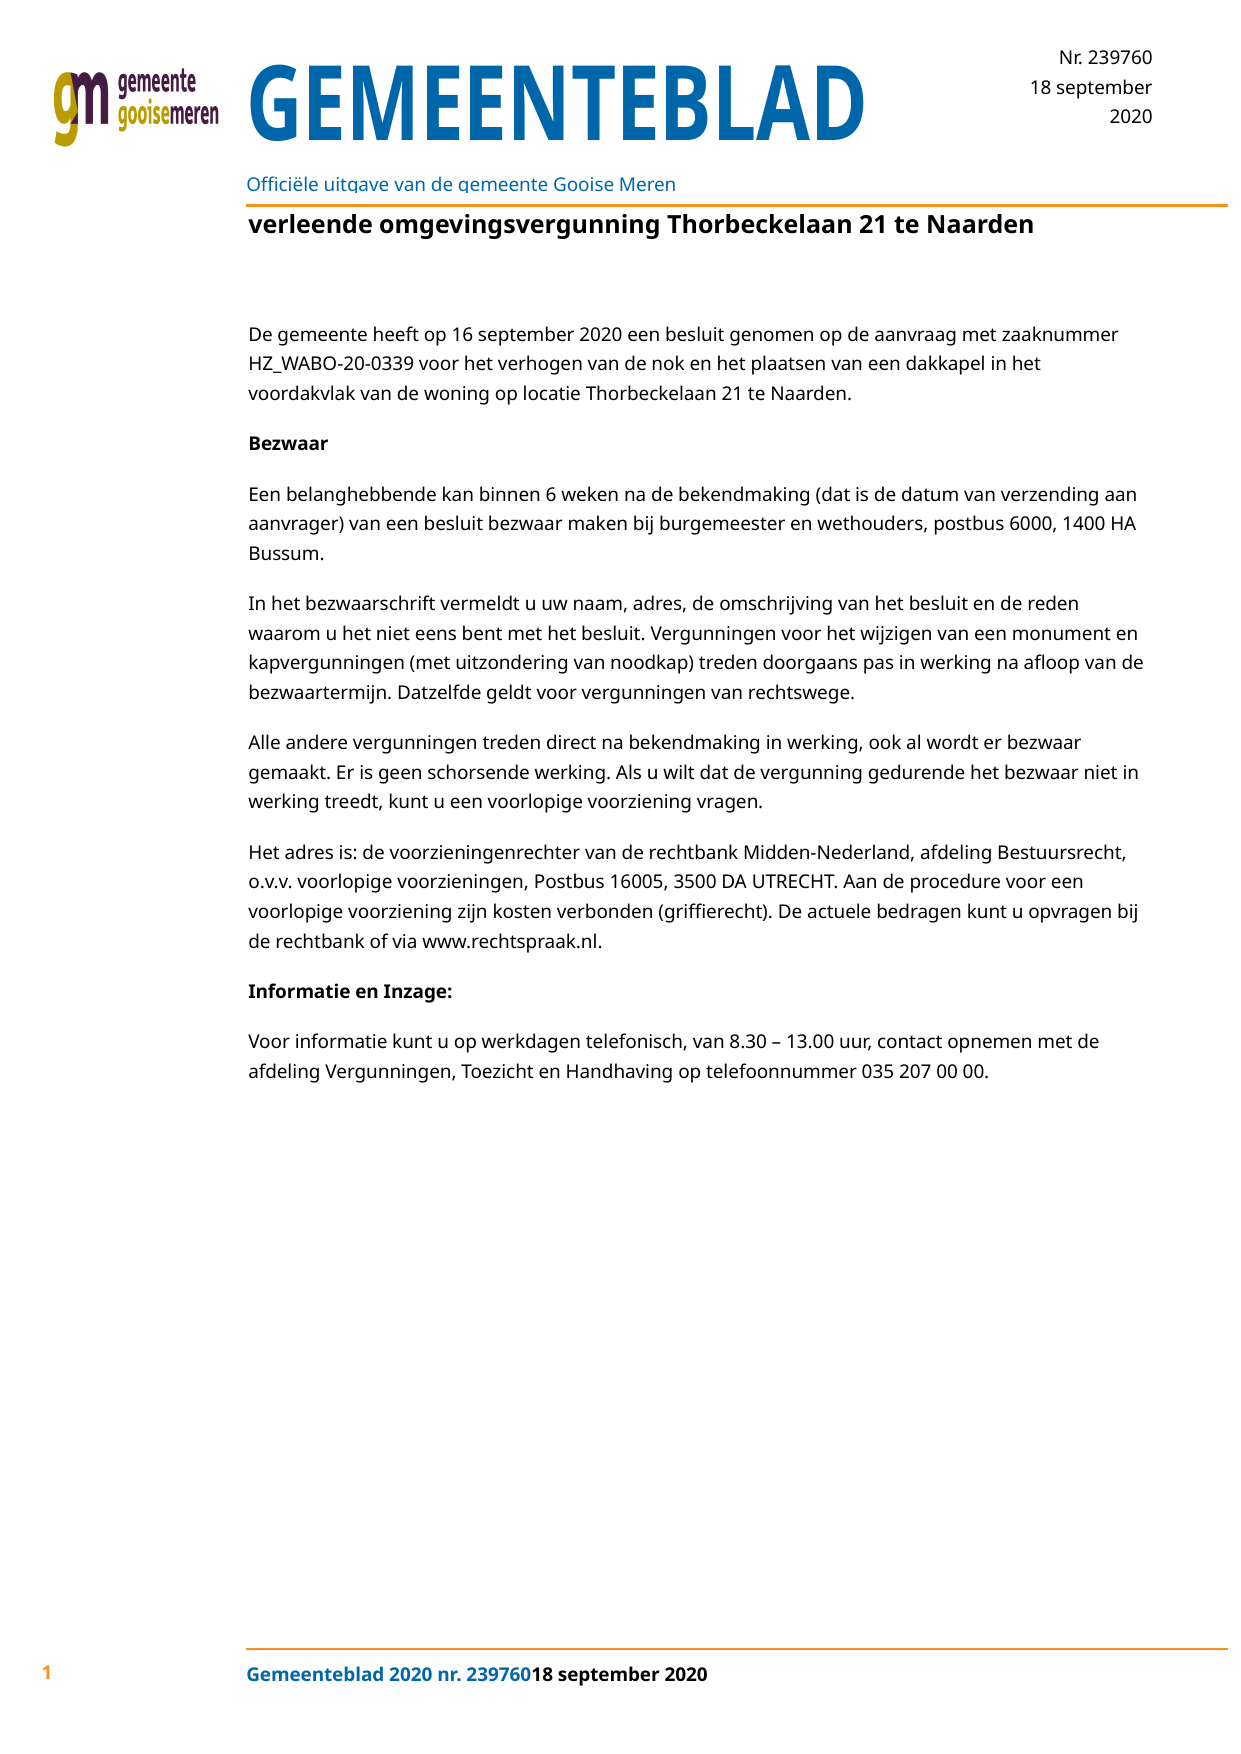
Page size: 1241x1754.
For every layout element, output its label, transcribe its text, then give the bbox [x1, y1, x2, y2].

text Bezwaar [248, 430, 1152, 456]
picture [41, 47, 231, 172]
text Alle andere vergunningen treden direct na bekendmaking in werking, ook al wordt er bezwaar gemaakt. Er is geen schorsende werking. Als u wilt dat de vergunning gedurende het bezwaar niet in werking treedt, kunt u een voorlopige voorziening vragen. [248, 729, 1152, 814]
text Voor informatie kunt u op werkdagen telefonisch, van 8.30 – 13.00 uur, contact opnemen met de afdeling Vergunningen, Toezicht en Handhaving op telefoonnummer 035 207 00 00. [248, 1029, 1152, 1084]
text verleende omgevingsvergunning Thorbeckelaan 21 te Naarden [248, 207, 1152, 241]
text Informatie en Inzage: [248, 978, 1152, 1004]
text In het bezwaarschrift vermeldt u uw naam, adres, de omschrijving van het besluit en de reden waarom u het niet eens bent met het besluit. Vergunningen voor het wijzigen van een monument en kapvergunningen (met uitzondering van noodkap) treden doorgaans pas in werking na afloop van de bezwaartermijn. Datzelfde geldt voor vergunningen van rechtswege. [248, 590, 1152, 705]
text De gemeente heeft op 16 september 2020 een besluit genomen op de aanvraag met zaaknummer HZ_WABO-20-0339 voor het verhogen van de nok en het plaatsen van een dakkapel in het voordakvlak van de woning op locatie Thorbeckelaan 21 te Naarden. [248, 321, 1152, 406]
text Het adres is: de voorzieningenrechter van de rechtbank Midden-Nederland, afdeling Bestuursrecht, o.v.v. voorlopige voorzieningen, Postbus 16005, 3500 DA UTRECHT. Aan de procedure voor een voorlopige voorziening zijn kosten verbonden (griffierecht). De actuele bedragen kunt u opvragen bij de rechtbank of via www.rechtspraak.nl. [248, 839, 1152, 953]
text Een belanghebbende kan binnen 6 weken na de bekendmaking (dat is de datum van verzending aan aanvrager) van een besluit bezwaar maken bij burgemeester en wethouders, postbus 6000, 1400 HA Bussum. [248, 481, 1152, 566]
